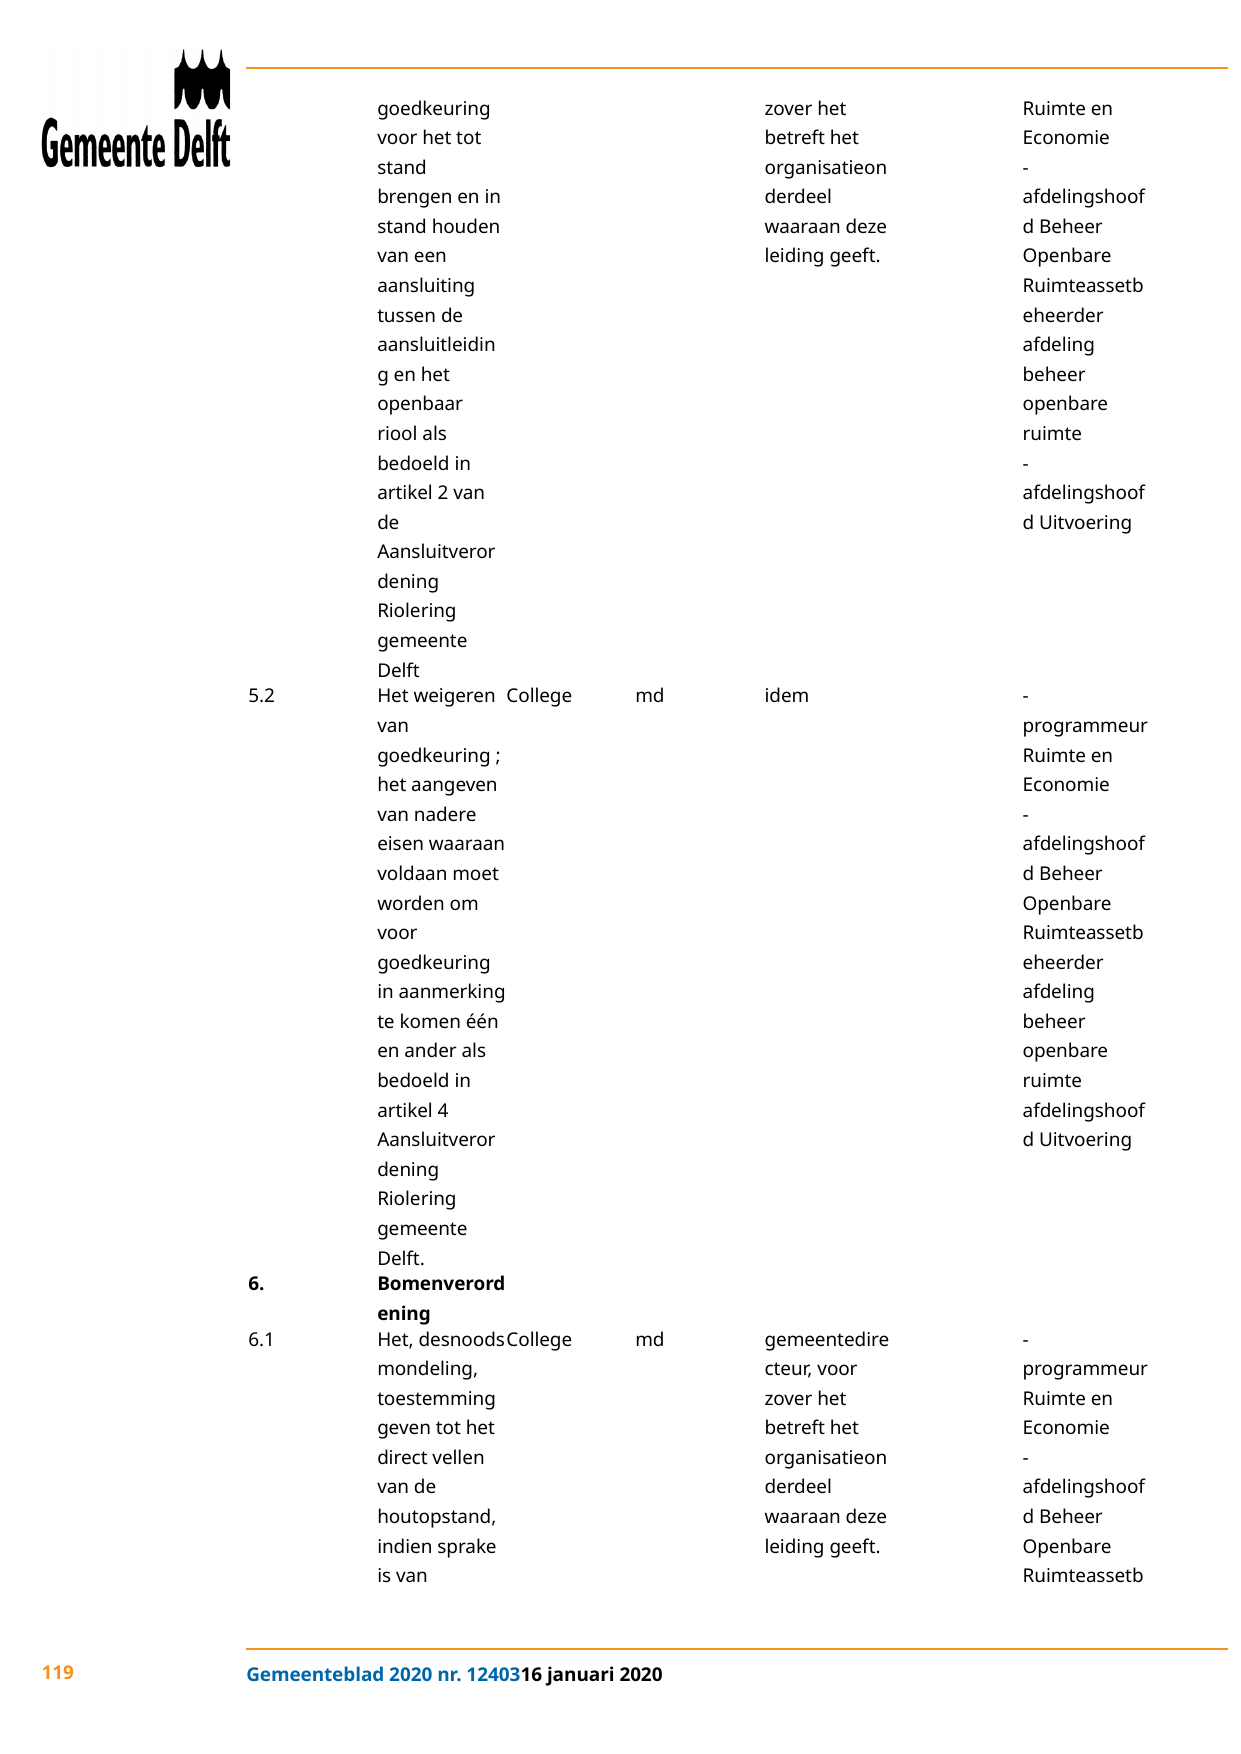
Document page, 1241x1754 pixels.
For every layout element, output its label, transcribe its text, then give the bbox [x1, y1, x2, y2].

table_cell [506, 1270, 635, 1326]
table_cell Bomenverordening [377, 1270, 506, 1326]
table_cell [635, 1270, 764, 1326]
table_cell md [635, 1326, 764, 1588]
table_cell [635, 95, 764, 683]
table_cell 5.2 [248, 683, 377, 1270]
table_cell 6.1 [248, 1326, 377, 1588]
table_cell [506, 95, 635, 683]
table_cell - programmeur Ruimte en Economie - afdelingshoofd Beheer Openbare Ruimteassetb [1023, 1326, 1152, 1588]
table_cell College [506, 1326, 635, 1588]
table_cell [764, 1270, 893, 1326]
table_cell Ruimte en Economie - afdelingshoofd Beheer Openbare Ruimteassetbeheerder afdeling beheer openbare ruimte - afdelingshoofd Uitvoering [1023, 95, 1152, 683]
table_cell [248, 95, 377, 683]
table_cell Het weigeren van goedkeuring ;het aangeven van nadere eisen waaraan voldaan moet worden om voor goedkeuring in aanmerking te komen één en ander als bedoeld in artikel 4 Aansluitverordening Riolering gemeente Delft. [377, 683, 506, 1270]
table_cell zover het betreft het organisatieonderdeel waaraan deze leiding geeft. [764, 95, 893, 683]
table_cell [894, 683, 1022, 1270]
table_cell College [506, 683, 635, 1270]
table_cell [894, 1326, 1022, 1588]
table_cell [894, 95, 1022, 683]
table_cell - programmeur Ruimte en Economie - afdelingshoofd Beheer Openbare Ruimteassetbeheerder afdeling beheer openbare ruimte afdelingshoofd Uitvoering [1023, 683, 1152, 1270]
table_cell 6. [248, 1270, 377, 1326]
table_cell md [635, 683, 764, 1270]
table_cell Het, desnoods mondeling, toestemming geven tot het direct vellen van de houtopstand, indien sprake is van [377, 1326, 506, 1588]
picture [41, 47, 231, 172]
table_cell [894, 1270, 1022, 1326]
table_cell [1023, 1270, 1152, 1326]
table_cell goedkeuring voor het tot stand brengen en in stand houden van een aansluiting tussen de aansluitleiding en het openbaar riool als bedoeld in artikel 2 van de Aansluitverordening Riolering gemeente Delft [377, 95, 506, 683]
table_cell idem [764, 683, 893, 1270]
table_cell gemeentedirecteur, voor zover het betreft het organisatieonderdeel waaraan deze leiding geeft. [764, 1326, 893, 1588]
